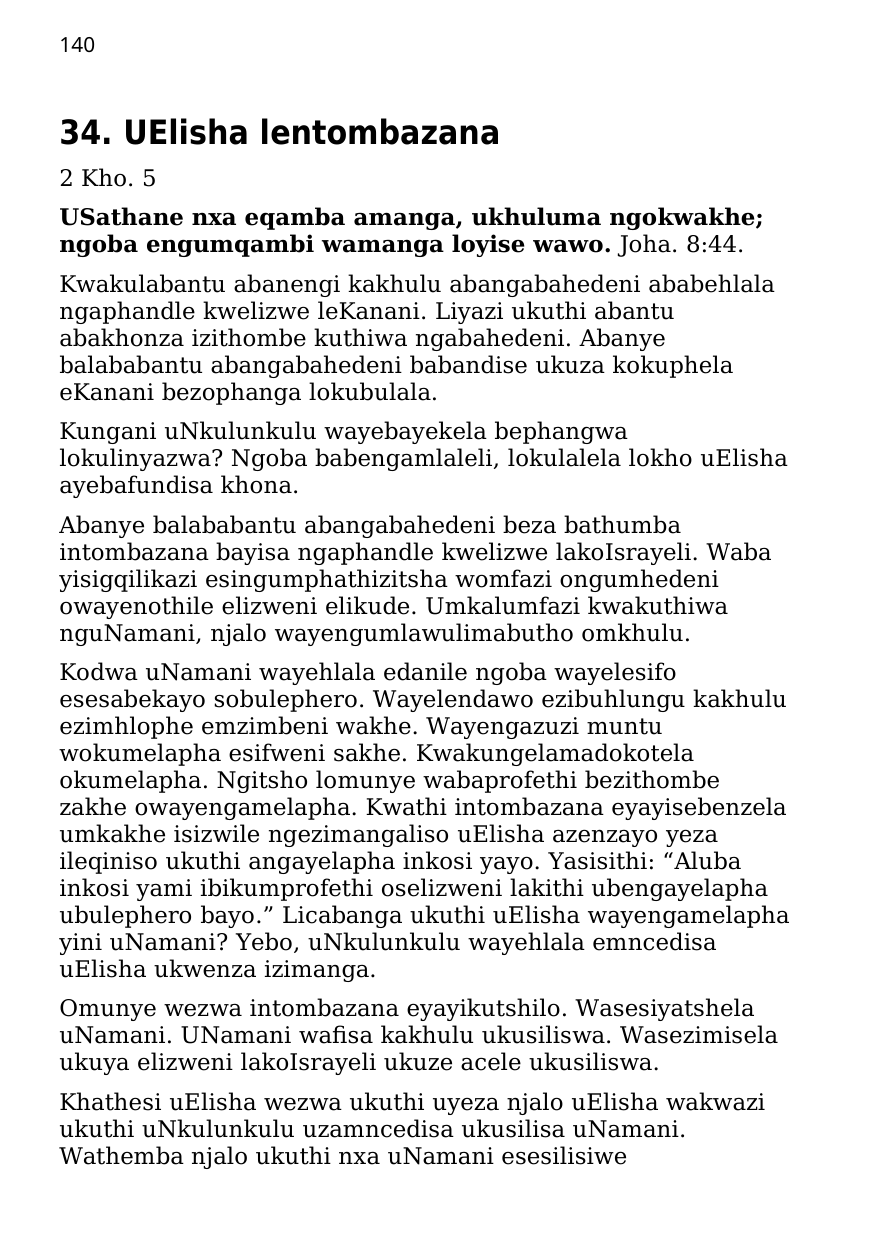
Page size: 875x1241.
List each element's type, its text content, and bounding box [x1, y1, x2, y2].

text Kungani uNkulunkulu wayebayekela bephangwa lokulinyazwa? Ngoba babengamlaleli, lokulalela lokho uElisha ayebafundisa khona. [59, 418, 791, 499]
text 2 Kho. 5 [59, 165, 791, 192]
text Khathesi uElisha wezwa ukuthi uyeza njalo uElisha wakwazi ukuthi uNkulunkulu uzamncedisa ukusilisa uNamani. Wathemba njalo ukuthi nxa uNamani esesilisiwe [59, 1089, 791, 1170]
text USathane nxa eqamba amanga, ukhuluma ngokwakhe; ngoba engumqambi wamanga loyise wawo. Joha. 8:44. [59, 204, 791, 258]
text Kwakulabantu abanengi kakhulu abangabahedeni ababehlala ngaphandle kwelizwe leKanani. Liyazi ukuthi abantu abakhonza izithombe kuthiwa ngabahedeni. Abanye balababantu abangabahedeni babandise ukuza kokuphela eKanani bezophanga lokubulala. [59, 271, 791, 406]
subtitle 34. UElisha lentombazana [59, 113, 791, 152]
text Abanye balababantu abangabahedeni beza bathumba intombazana bayisa ngaphandle kwelizwe lakoIsrayeli. Waba yisigqilikazi esingumphathizitsha womfazi ongumhedeni owayenothile elizweni elikude. Umkalumfazi kwakuthiwa nguNamani, njalo wayengumlawulimabutho omkhulu. [59, 512, 791, 647]
text Omunye wezwa intombazana eyayikutshilo. Wasesiyatshela uNamani. UNamani wafisa kakhulu ukusiliswa. Wasezimisela ukuya elizweni lakoIsrayeli ukuze acele ukusiliswa. [59, 995, 791, 1076]
text Kodwa uNamani wayehlala edanile ngoba wayelesifo esesabekayo sobulephero. Wayelendawo ezibuhlungu kakhulu ezimhlophe emzimbeni wakhe. Wayengazuzi muntu wokumelapha esifweni sakhe. Kwakungelamadokotela okumelapha. Ngitsho lomunye wabaprofethi bezithombe zakhe owayengamelapha. Kwathi intombazana eyayisebenzela umkakhe isizwile ngezimangaliso uElisha azenzayo yeza ileqiniso ukuthi angayelapha inkosi yayo. Yasisithi: “Aluba inkosi yami ibikumprofethi oselizweni lakithi ubengayelapha ubulephero bayo.” Licabanga ukuthi uElisha wayengamelapha yini uNamani? Yebo, uNkulunkulu wayehlala emncedisa uElisha ukwenza izimanga. [59, 659, 791, 983]
